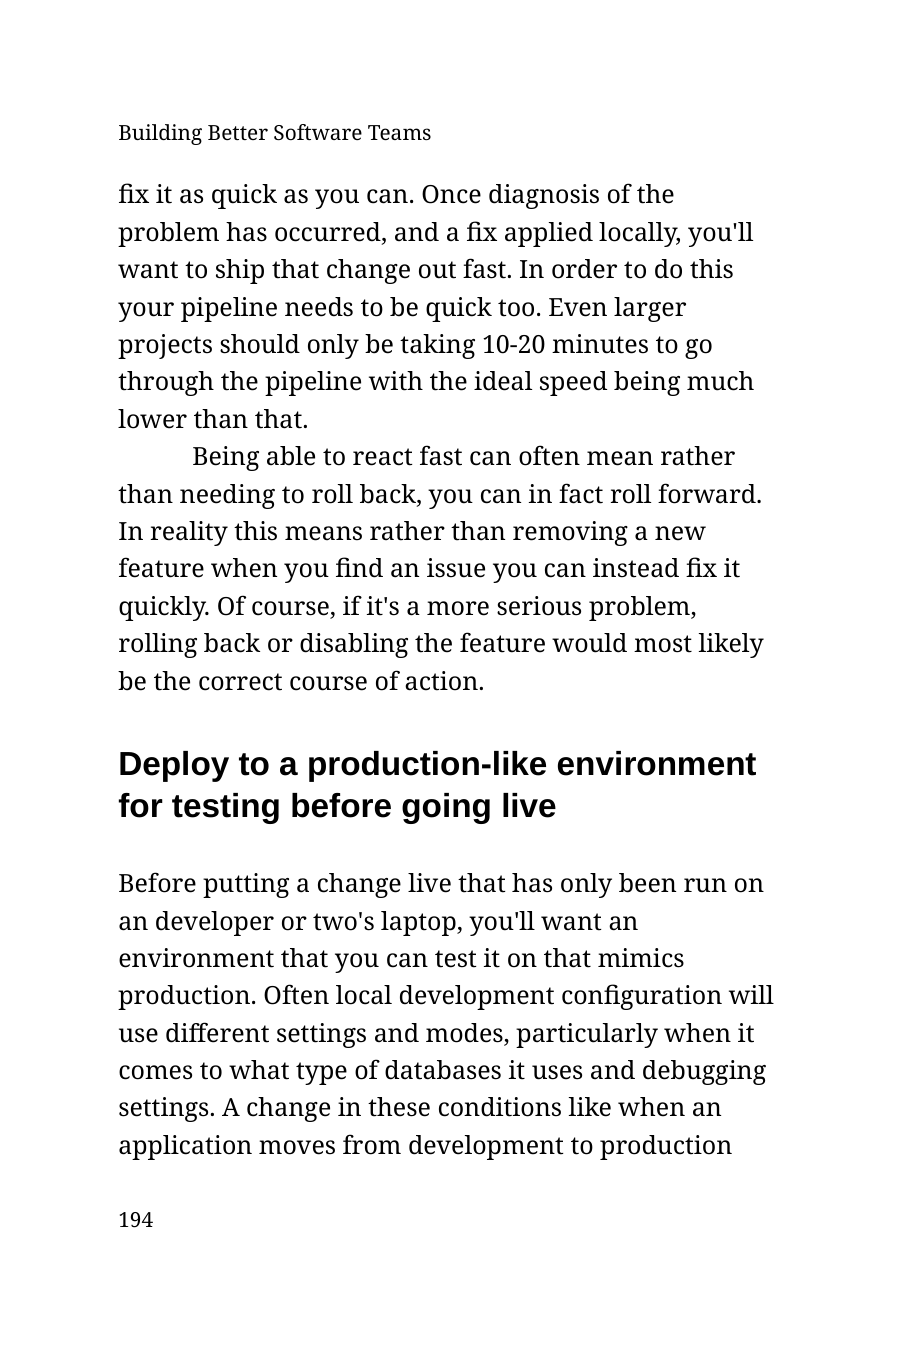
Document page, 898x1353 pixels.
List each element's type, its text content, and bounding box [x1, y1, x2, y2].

subtitle Deploy to a production-like environment for testing before going live [118, 744, 779, 824]
text fix it as quick as you can. Once diagnosis of the problem has occurred, and a fix applied locally, you'll want to ship that change out fast. In order to do this your pipeline needs to be quick too. Even larger projects should only be taking 10-20 minutes to go through the pipeline with the ideal speed being much lower than that. [118, 177, 779, 436]
text Before putting a change live that has only been run on an developer or two's laptop, you'll want an environment that you can test it on that mimics production. Often local development configuration will use different settings and modes, particularly when it comes to what type of databases it uses and debugging settings. A change in these conditions like when an application moves from development to production [118, 866, 779, 1162]
text Being able to react fast can often mean rather than needing to roll back, you can in fact roll forward. In reality this means rather than removing a new feature when you find an issue you can instead fix it quickly. Of course, if it's a more serious problem, rolling back or disabling the feature would most likely be the correct course of action. [118, 439, 779, 697]
